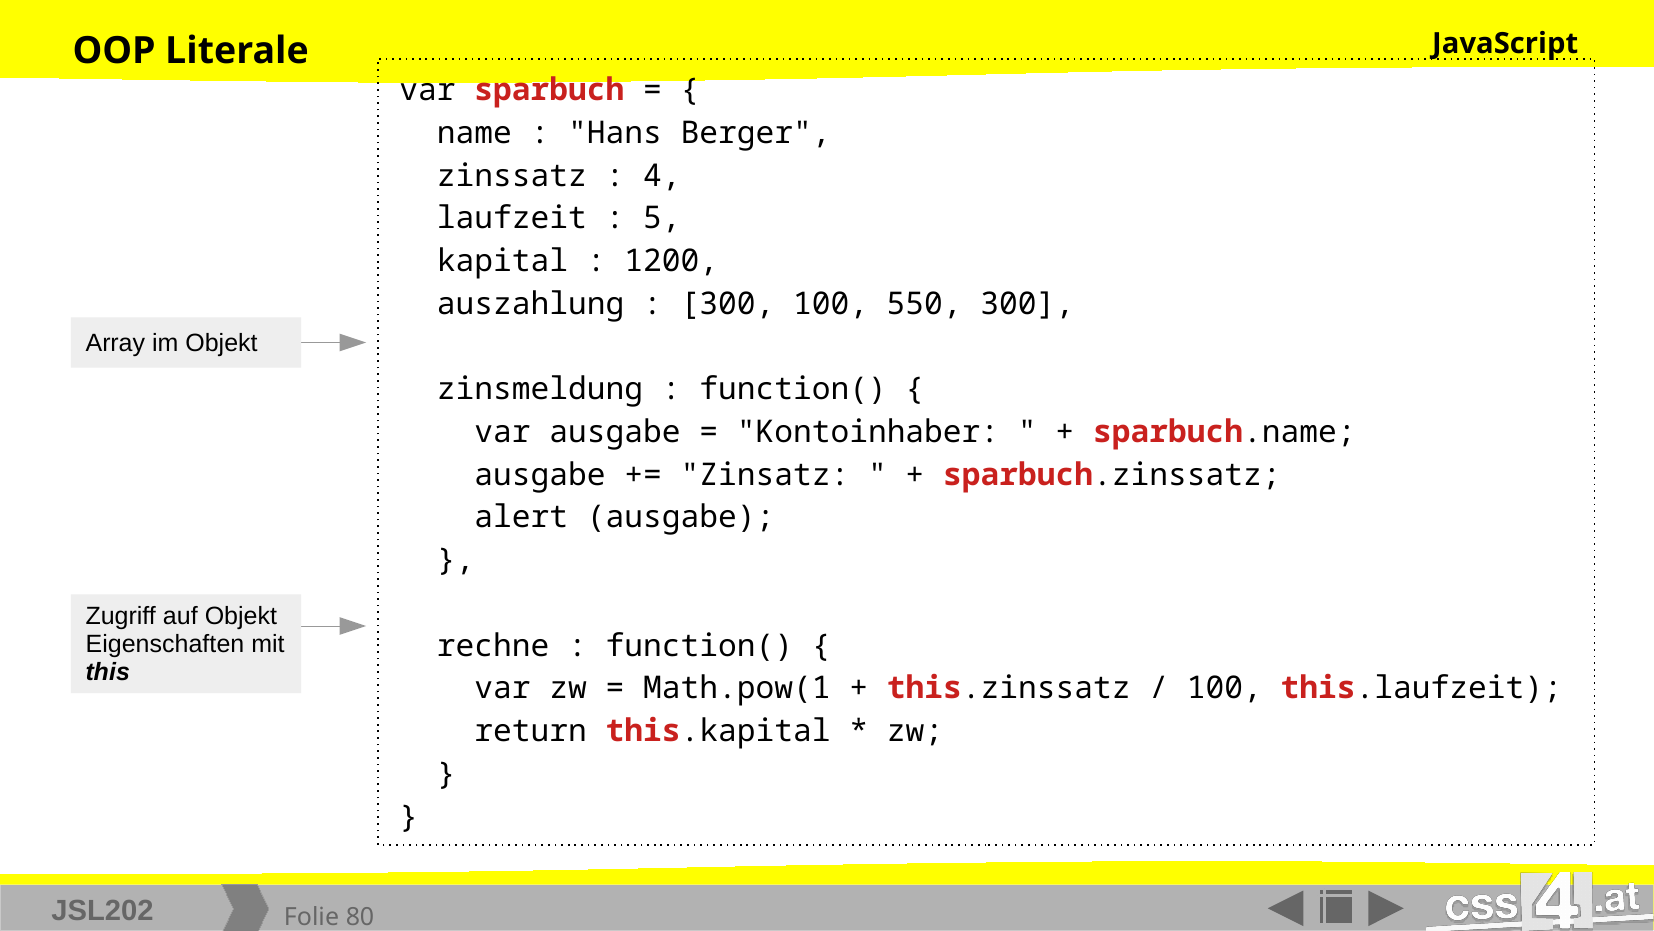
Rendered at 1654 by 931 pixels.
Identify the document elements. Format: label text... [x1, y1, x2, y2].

text_box Folie <Foliennummer> [269, 891, 542, 931]
text_box Array im Objekt [70, 317, 302, 368]
text_box [0, 0, 1654, 83]
picture [1426, 872, 1654, 931]
text_box var sparbuch = { name : "Hans Berger", zinssatz : 4, laufzeit : 5, kapital : 1200, auszahlung : [300, 100, 550, 300], zinsmeldung : function() { var ausgabe = "Kontoinhaber: " + sparbuch.name; ausgabe += "Zinsatz: " + sparbuch.zinssatz; alert (ausgabe); }, rechne : function() { var zw = Math.pow(1 + this.zinssatz / 100, this.laufzeit); return this.kapital * zw; } } [377, 147, 1595, 756]
text_box JSL202 [36, 886, 209, 931]
text_box [0, 861, 1654, 931]
text_box OOP Literale [57, 16, 469, 69]
text_box Zugriff auf Objekt Eigenschaften mit this [70, 594, 302, 694]
text_box JavaScript [1417, 15, 1607, 60]
